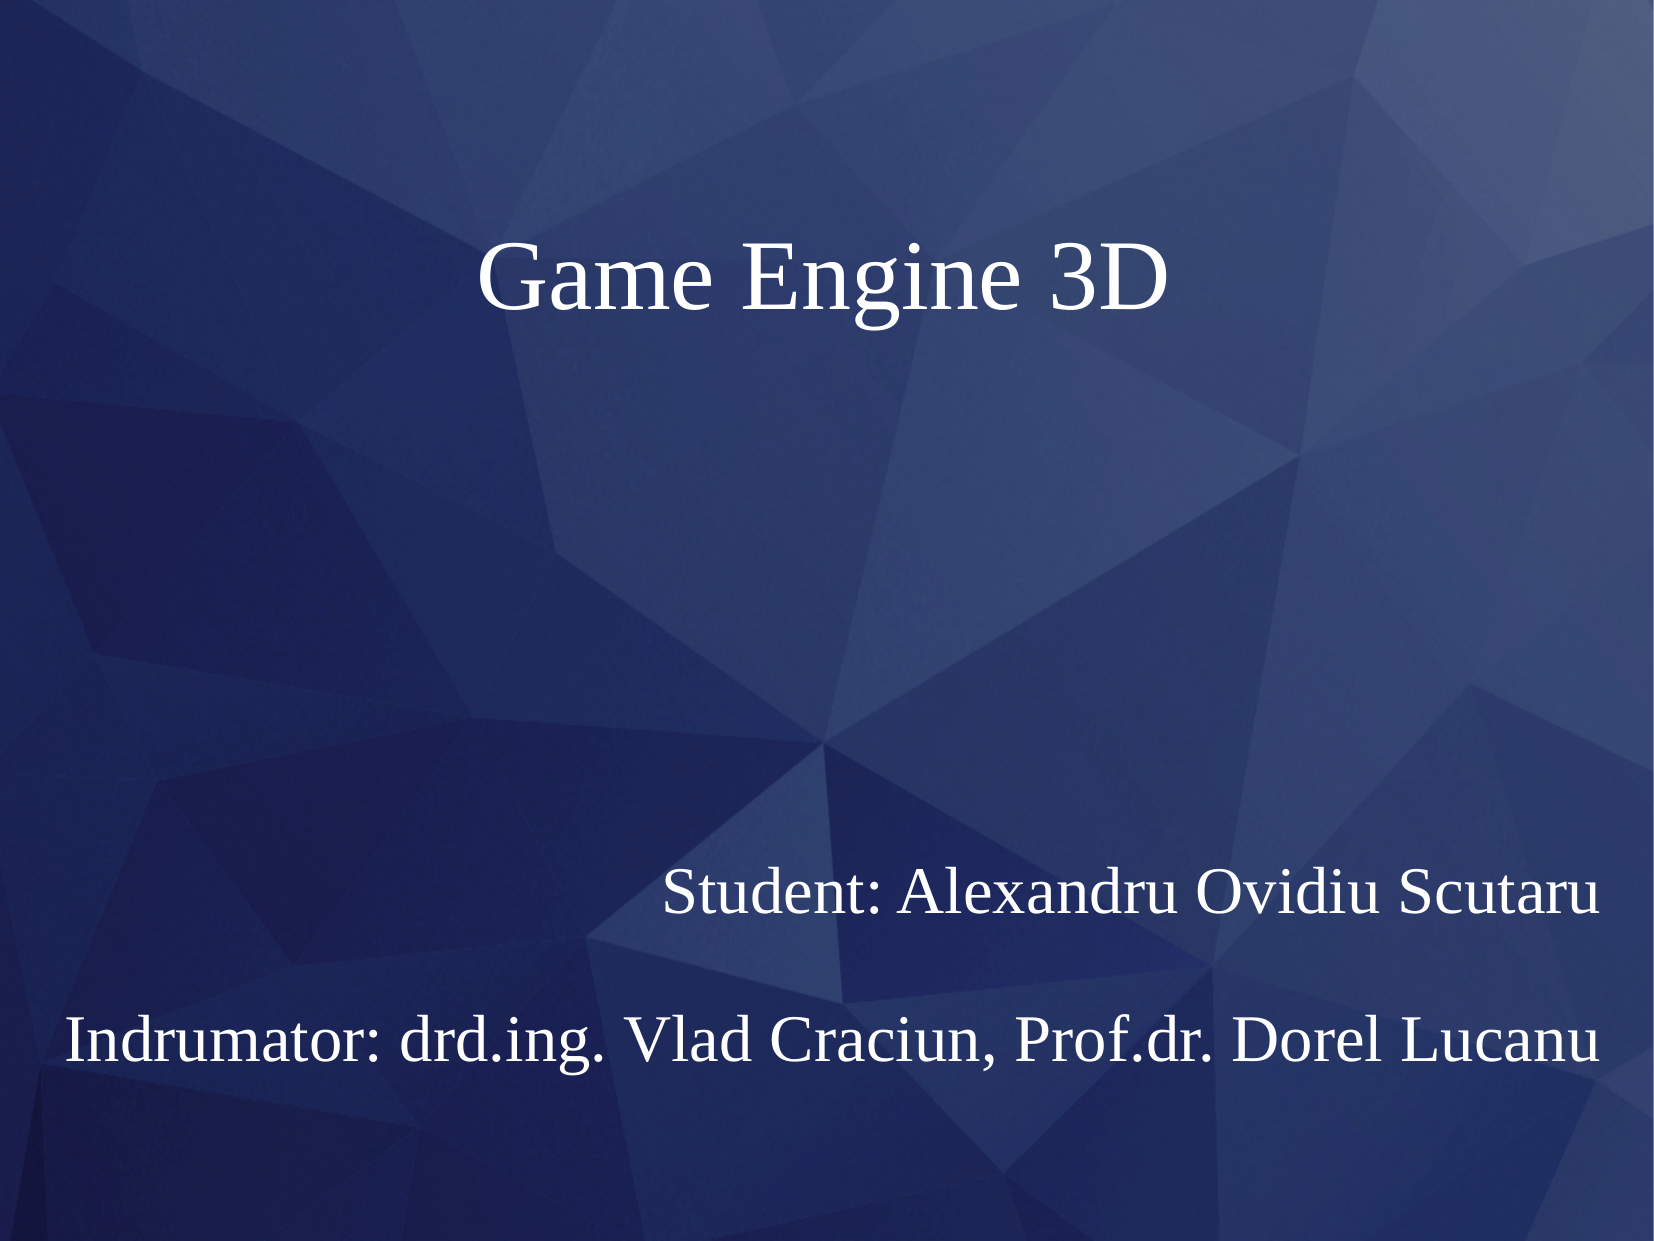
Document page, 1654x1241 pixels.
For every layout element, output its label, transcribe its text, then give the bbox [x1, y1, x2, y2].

picture [0, 0, 1654, 1241]
subtitle Student: Alexandru Ovidiu Scutaru Indrumator: drd.ing. Vlad Craciun, Prof.dr. Dorel Lucanu [45, 835, 1621, 1096]
title Game Engine 3D [79, 172, 1568, 380]
